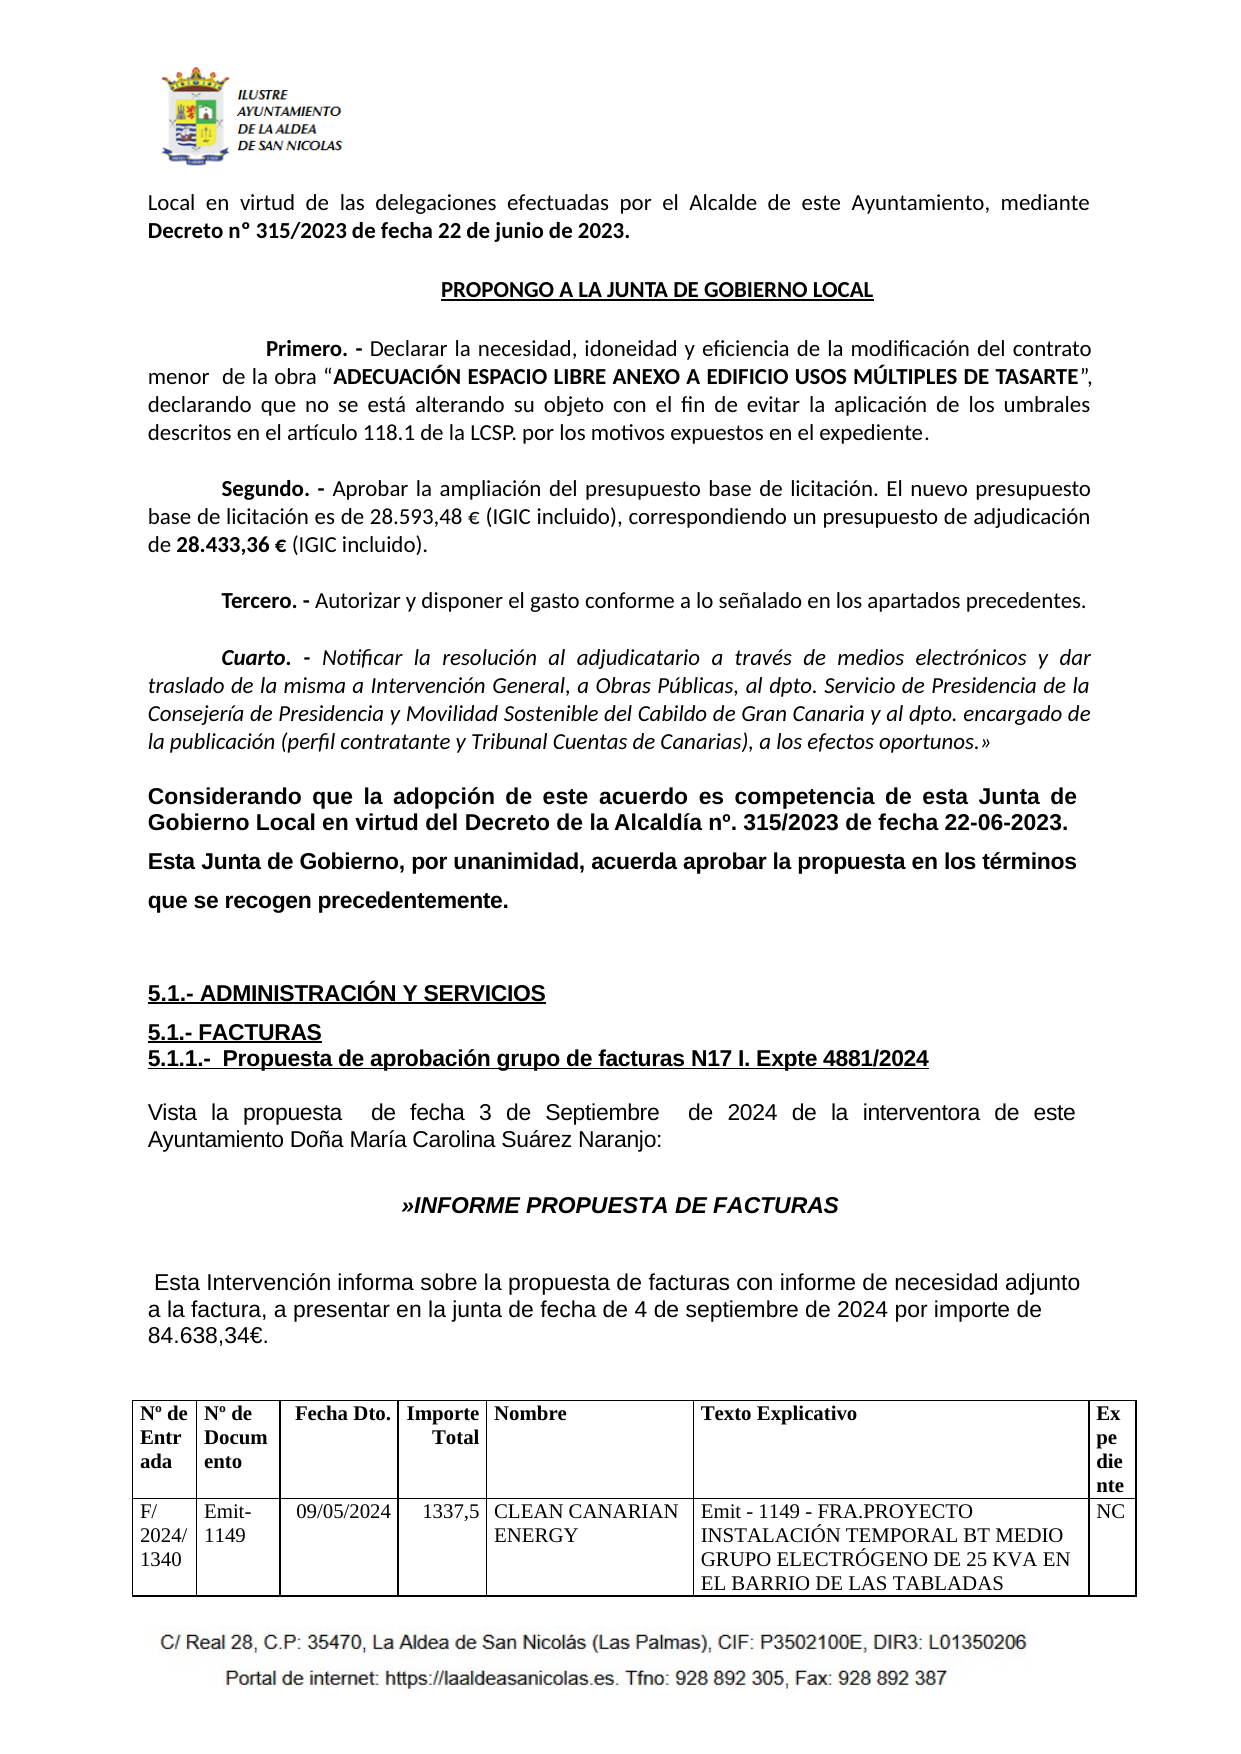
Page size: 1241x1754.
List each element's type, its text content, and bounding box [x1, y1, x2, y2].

table_header Nombre [487, 1401, 693, 1497]
text Considerando que la adopción de este acuerdo es competencia de esta Junta de Gobierno Local en virtud del Decreto de la Alcaldía nº. 315/2023 de fecha 22-06-2023. [148, 783, 1078, 836]
table_header Expediente [1090, 1401, 1135, 1497]
text 5.1.1.- Propuesta de aprobación grupo de facturas N17 I. Expte 4881/2024 [148, 1045, 1093, 1072]
text Vista la propuesta de fecha 3 de Septiembre de 2024 de la interventora de este Ayuntamiento Doña María Carolina Suárez Naranjo: [148, 1099, 1078, 1152]
table_cell 09/05/2024 [281, 1499, 397, 1595]
text Segundo. - Aprobar la ampliación del presupuesto base de licitación. El nuevo presupuesto base de licitación es de 28.593,48 € (IGIC incluido), correspondiendo un presupuesto de adjudicación de 28.433,36 € (IGIC incluido). [148, 474, 1093, 558]
table_header Importe Total [399, 1401, 486, 1497]
table_cell 1337,5 [399, 1499, 486, 1595]
text 5.1.- ADMINISTRACIÓN Y SERVICIOS [148, 979, 1093, 1006]
text Esta Junta de Gobierno, por unanimidad, acuerda aprobar la propuesta en los términos que se recogen precedentemente. [148, 848, 1078, 914]
table_cell NC [1090, 1499, 1135, 1595]
table_cell Emit- 1149 [197, 1499, 279, 1595]
text Primero. - Declarar la necesidad, idoneidad y eficiencia de la modificación del contrato menor de la obra “ADECUACIÓN ESPACIO LIBRE ANEXO A EDIFICIO USOS MÚLTIPLES DE TASARTE”, declarando que no se está alterando su objeto con el fin de evitar la aplicación de los umbrales descritos en el artículo 118.1 de la LCSP. por los motivos expuestos en el expediente. [148, 334, 1093, 446]
text Tercero. - Autorizar y disponer el gasto conforme a lo señalado en los apartados precedentes. [148, 587, 1093, 615]
picture [148, 1626, 1034, 1694]
table_header Texto Explicativo [694, 1401, 1088, 1497]
text »INFORME PROPUESTA DE FACTURAS [148, 1192, 1093, 1218]
table_cell CLEAN CANARIAN ENERGY [487, 1499, 693, 1595]
text 5.1.- FACTURAS [148, 1018, 1093, 1045]
table_header Fecha Dto. [281, 1401, 397, 1497]
text Cuarto. - Notificar la resolución al adjudicatario a través de medios electrónicos y dar traslado de la misma a Intervención General, a Obras Públicas, al dpto. Servicio de Presidencia de la Consejería de Presidencia y Movilidad Sostenible del Cabildo de Gran Canaria y al dpto. encargado de la publicación (perfil contratante y Tribunal Cuentas de Canarias), a los efectos oportunos.» [148, 643, 1093, 755]
text PROPONGO A LA JUNTA DE GOBIERNO LOCAL [148, 275, 1093, 303]
table_header Nº de Documento [197, 1401, 279, 1497]
text Esta Intervención informa sobre la propuesta de facturas con informe de necesidad adjunto a la factura, a presentar en la junta de fecha de 4 de septiembre de 2024 por importe de 84.638,34€. [148, 1269, 1093, 1348]
picture [148, 59, 358, 173]
table_cell Emit - 1149 - FRA.PROYECTO INSTALACIÓN TEMPORAL BT MEDIO GRUPO ELECTRÓGENO DE 25 KVA EN EL BARRIO DE LAS TABLADAS [694, 1499, 1088, 1595]
table_header Nº de Entrada [133, 1401, 196, 1497]
text Local en virtud de las delegaciones efectuadas por el Alcalde de este Ayuntamiento, mediante Decreto nº 315/2023 de fecha 22 de junio de 2023. [148, 188, 1093, 244]
table_cell F/2024/1340 [133, 1499, 196, 1595]
